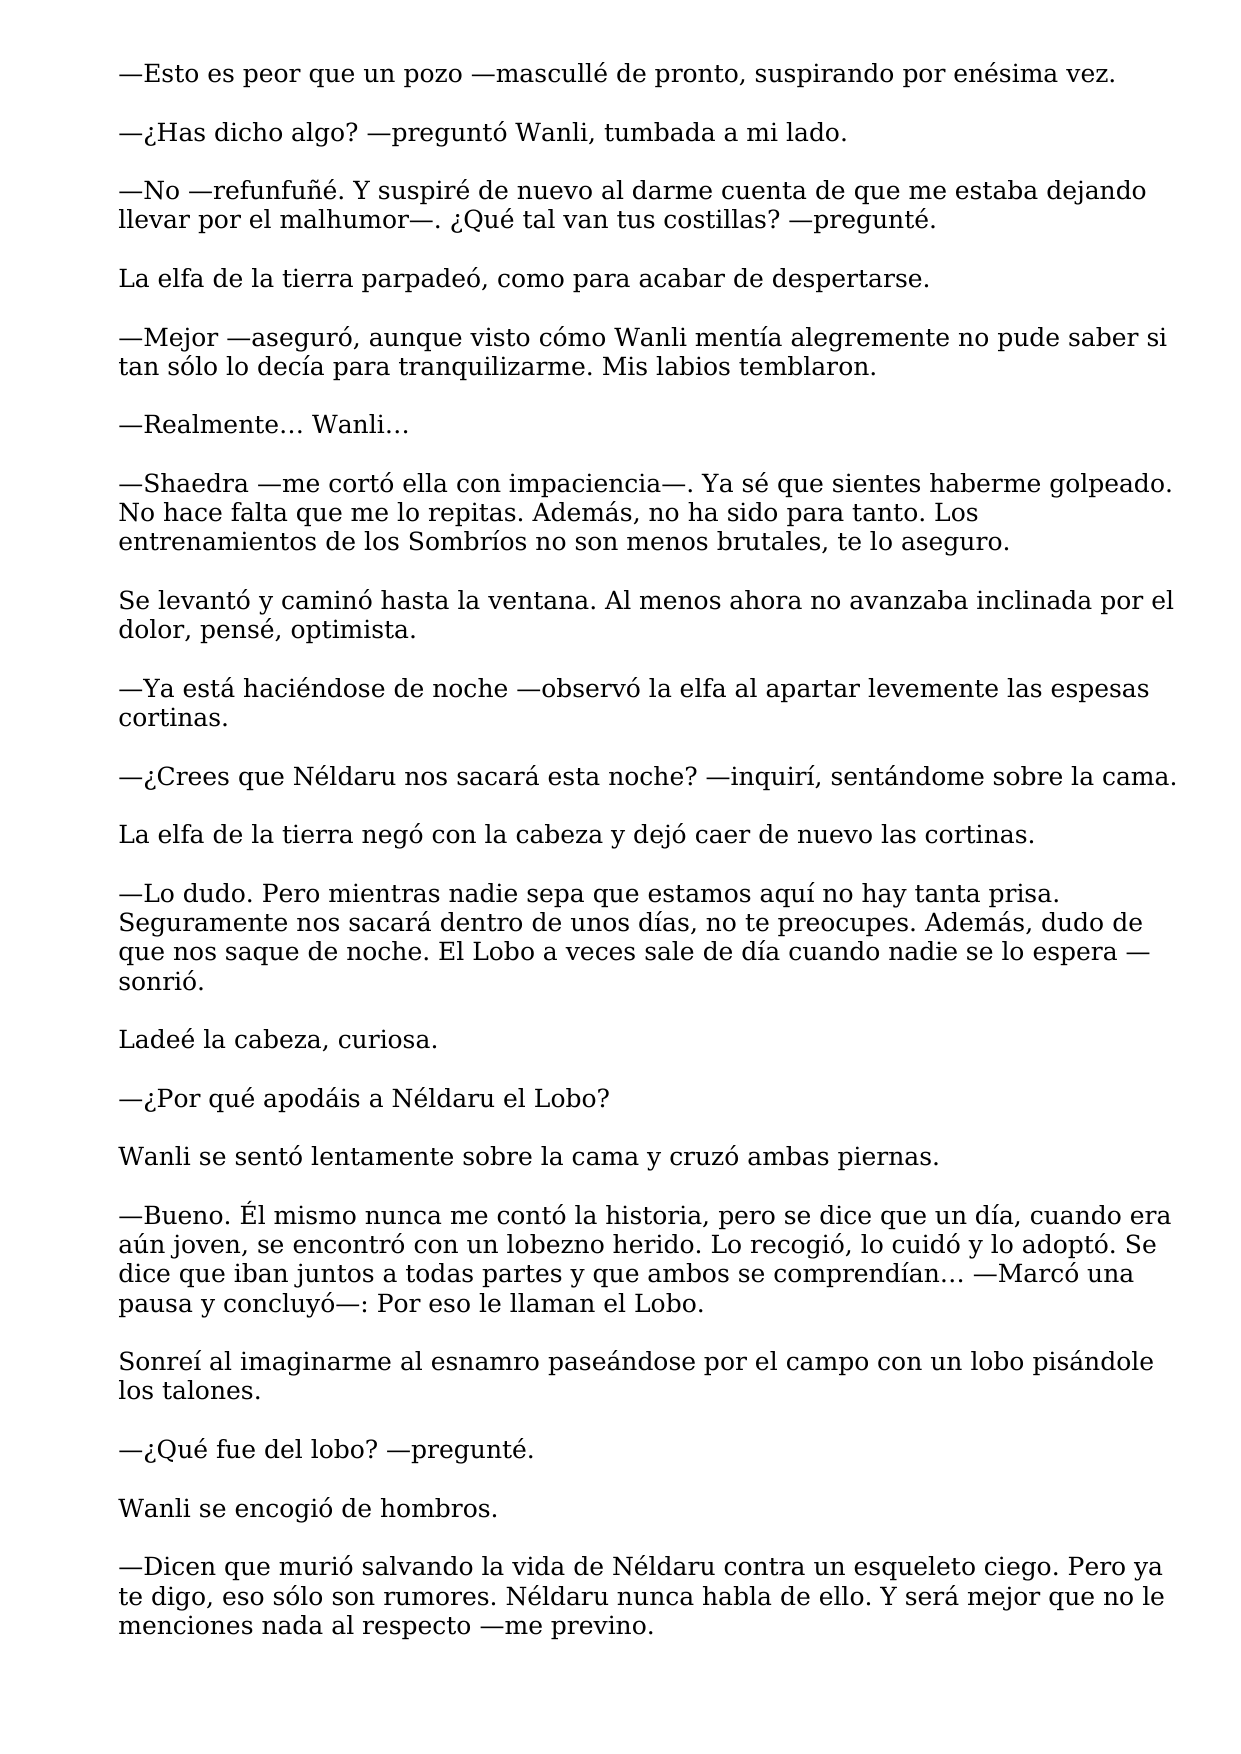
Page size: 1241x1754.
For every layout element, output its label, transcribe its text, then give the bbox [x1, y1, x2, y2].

text —Shaedra —me cortó ella con impaciencia—. Ya sé que sientes haberme golpeado. No hace falta que me lo repitas. Además, no ha sido para tanto. Los entrenamientos de los Sombríos no son menos brutales, te lo aseguro. [118, 469, 1181, 557]
text —Bueno. Él mismo nunca me contó la historia, pero se dice que un día, cuando era aún joven, se encontró con un lobezno herido. Lo recogió, lo cuidó y lo adoptó. Se dice que iban juntos a todas partes y que ambos se comprendían… —Marcó una pausa y concluyó—: Por eso le llaman el Lobo. [118, 1201, 1181, 1318]
text —Realmente… Wanli… [118, 411, 1181, 440]
text —¿Qué fue del lobo? —pregunté. [118, 1435, 1181, 1464]
text La elfa de la tierra negó con la cabeza y dejó caer de nuevo las cortinas. [118, 821, 1181, 850]
text La elfa de la tierra parpadeó, como para acabar de despertarse. [118, 264, 1181, 293]
text Wanli se sentó lentamente sobre la cama y cruzó ambas piernas. [118, 1143, 1181, 1172]
text —Dicen que murió salvando la vida de Néldaru contra un esqueleto ciego. Pero ya te digo, eso sólo son rumores. Néldaru nunca habla de ello. Y será mejor que no le menciones nada al respecto —me previno. [118, 1552, 1181, 1640]
text Wanli se encogió de hombros. [118, 1494, 1181, 1523]
text —Esto es peor que un pozo —mascullé de pronto, suspirando por enésima vez. [118, 59, 1181, 88]
text —Ya está haciéndose de noche —observó la elfa al apartar levemente las espesas cortinas. [118, 674, 1181, 732]
text —¿Has dicho algo? —preguntó Wanli, tumbada a mi lado. [118, 118, 1181, 147]
text —No —refunfuñé. Y suspiré de nuevo al darme cuenta de que me estaba dejando llevar por el malhumor—. ¿Qué tal van tus costillas? —pregunté. [118, 176, 1181, 235]
text Sonreí al imaginarme al esnamro paseándose por el campo con un lobo pisándole los talones. [118, 1347, 1181, 1406]
text Se levantó y caminó hasta la ventana. Al menos ahora no avanzaba inclinada por el dolor, pensé, optimista. [118, 586, 1181, 644]
text —¿Por qué apodáis a Néldaru el Lobo? [118, 1084, 1181, 1113]
text —¿Crees que Néldaru nos sacará esta noche? —inquirí, sentándome sobre la cama. [118, 762, 1181, 791]
text Ladeé la cabeza, curiosa. [118, 1025, 1181, 1054]
text —Lo dudo. Pero mientras nadie sepa que estamos aquí no hay tanta prisa. Seguramente nos sacará dentro de unos días, no te preocupes. Además, dudo de que nos saque de noche. El Lobo a veces sale de día cuando nadie se lo espera —sonrió. [118, 879, 1181, 996]
text —Mejor —aseguró, aunque visto cómo Wanli mentía alegremente no pude saber si tan sólo lo decía para tranquilizarme. Mis labios temblaron. [118, 323, 1181, 381]
